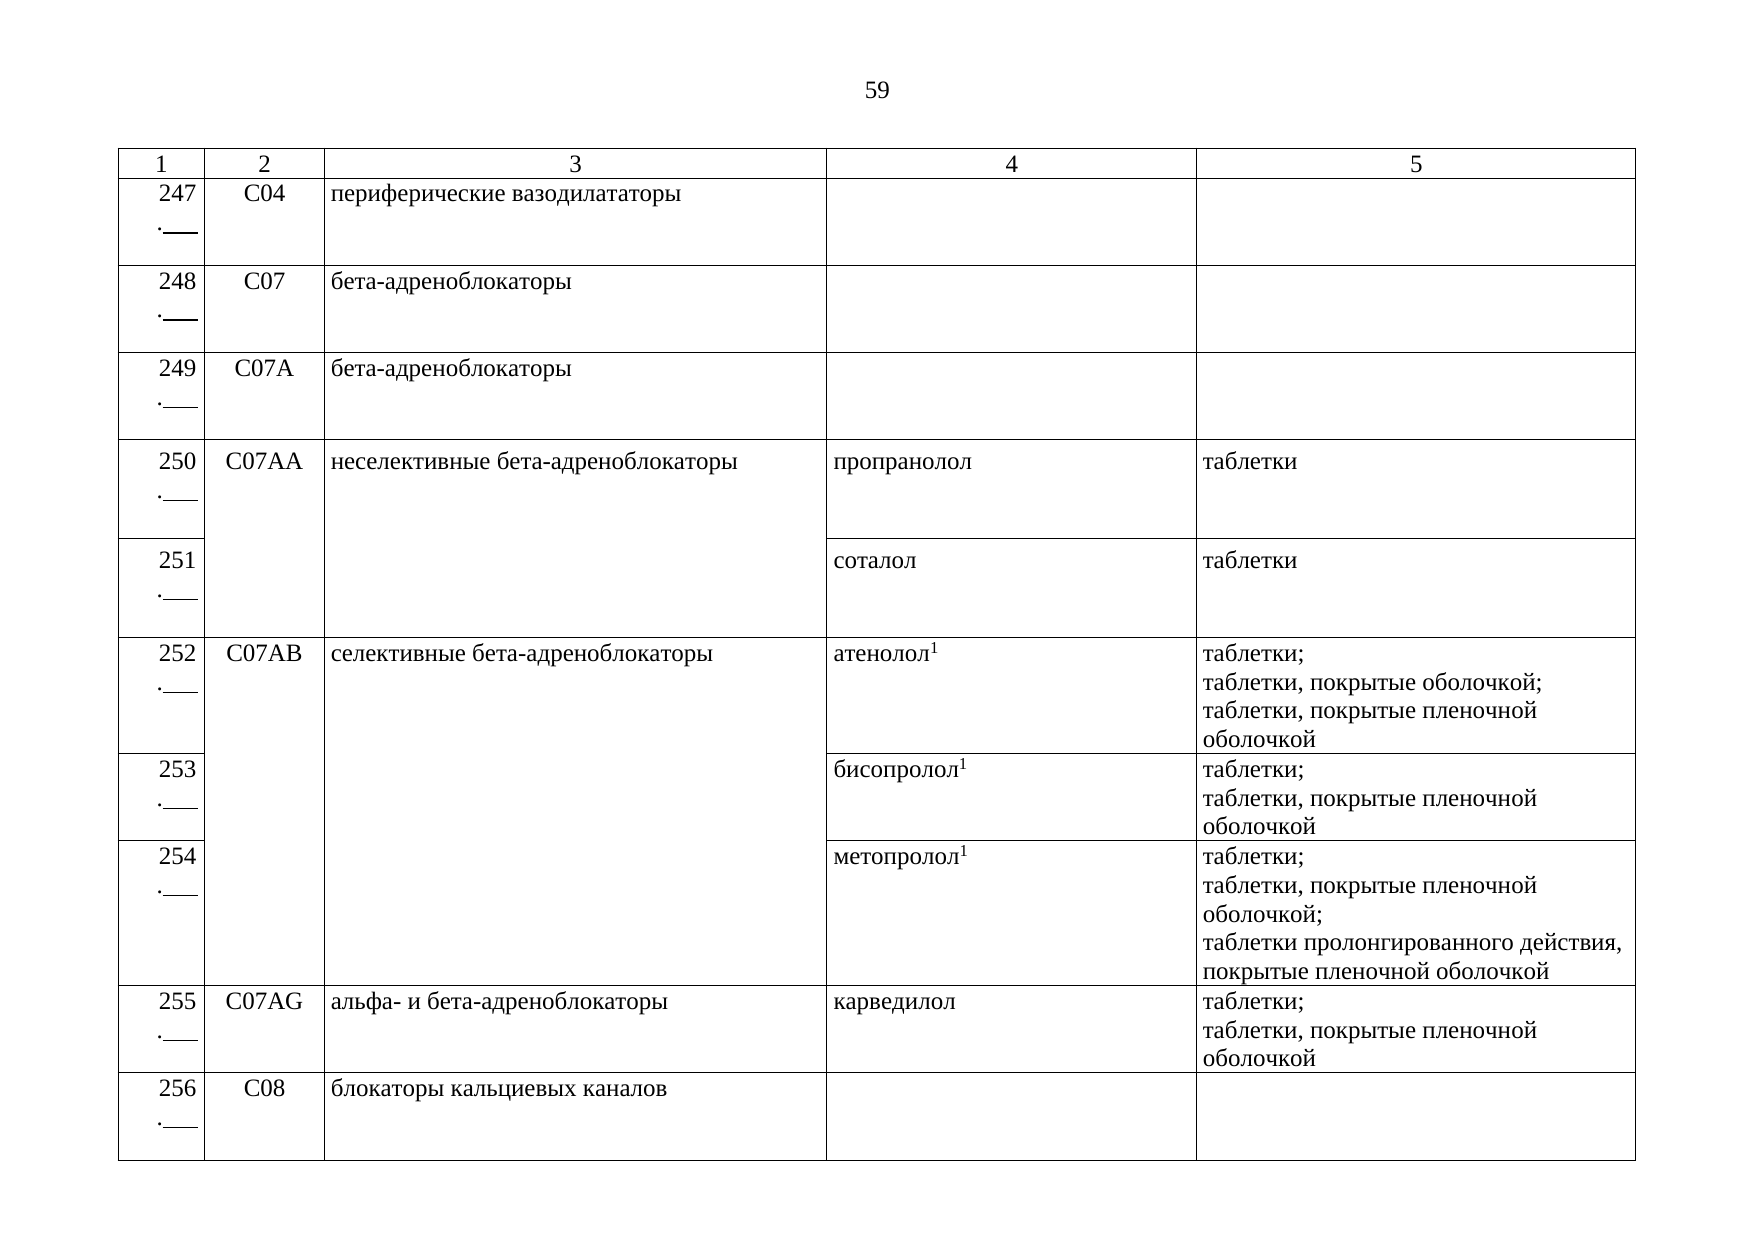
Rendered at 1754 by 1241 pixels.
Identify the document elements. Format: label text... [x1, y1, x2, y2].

table_cell метопролол1 [827, 841, 1196, 985]
table_cell [827, 1073, 1196, 1159]
table_cell альфа- и бета-адреноблокаторы [325, 986, 826, 1072]
table_cell таблетки; таблетки, покрытые оболочкой; таблетки, покрытые пленочной оболочкой [1197, 638, 1635, 753]
table_cell таблетки [1197, 539, 1635, 637]
table_cell C07A [205, 353, 324, 439]
table_header 4 [827, 149, 1196, 177]
table_cell C07AB [205, 638, 324, 985]
table_cell [827, 179, 1196, 265]
table_cell бета-адреноблокаторы [325, 266, 826, 352]
table_cell карведилол [827, 986, 1196, 1072]
table_cell C07 [205, 266, 324, 352]
table_cell бета-адреноблокаторы [325, 353, 826, 439]
table_cell таблетки [1197, 440, 1635, 538]
table_cell таблетки; таблетки, покрытые пленочной оболочкой [1197, 754, 1635, 840]
table_header 5 [1197, 149, 1635, 177]
table_cell [119, 1073, 204, 1159]
table_cell [827, 353, 1196, 439]
table_cell блокаторы кальциевых каналов [325, 1073, 826, 1159]
table_cell пропранолол [827, 440, 1196, 538]
table_header 2 [205, 149, 324, 177]
table_cell [119, 266, 204, 352]
table_cell [119, 353, 204, 439]
table_cell C07AA [205, 440, 324, 538]
table_cell неселективные бета-адреноблокаторы [325, 440, 826, 637]
table_cell периферические вазодилататоры [325, 179, 826, 265]
table_cell [119, 754, 204, 840]
table_cell [205, 538, 324, 637]
table_cell [119, 986, 204, 1072]
table_cell таблетки; таблетки, покрытые пленочной оболочкой [1197, 986, 1635, 1072]
table_cell [119, 841, 204, 985]
table_cell [1197, 353, 1635, 439]
table_cell [1197, 266, 1635, 352]
table_cell C07AG [205, 986, 324, 1072]
table_cell бисопролол1 [827, 754, 1196, 840]
table_header 3 [325, 149, 826, 177]
table_cell таблетки; таблетки, покрытые пленочной оболочкой; таблетки пролонгированного действия, покрытые пленочной оболочкой [1197, 841, 1635, 985]
table_cell селективные бета-адреноблокаторы [325, 638, 826, 985]
table_cell C08 [205, 1073, 324, 1159]
table_cell [119, 179, 204, 265]
table_cell атенолол1 [827, 638, 1196, 753]
table_cell C04 [205, 179, 324, 265]
table_cell соталол [827, 539, 1196, 637]
table_cell [827, 266, 1196, 352]
table_cell [1197, 1073, 1635, 1159]
table_cell [119, 638, 204, 753]
table_cell [119, 539, 204, 637]
table_cell [1197, 179, 1635, 265]
table_header 1 [119, 149, 204, 177]
table_cell [119, 440, 204, 538]
